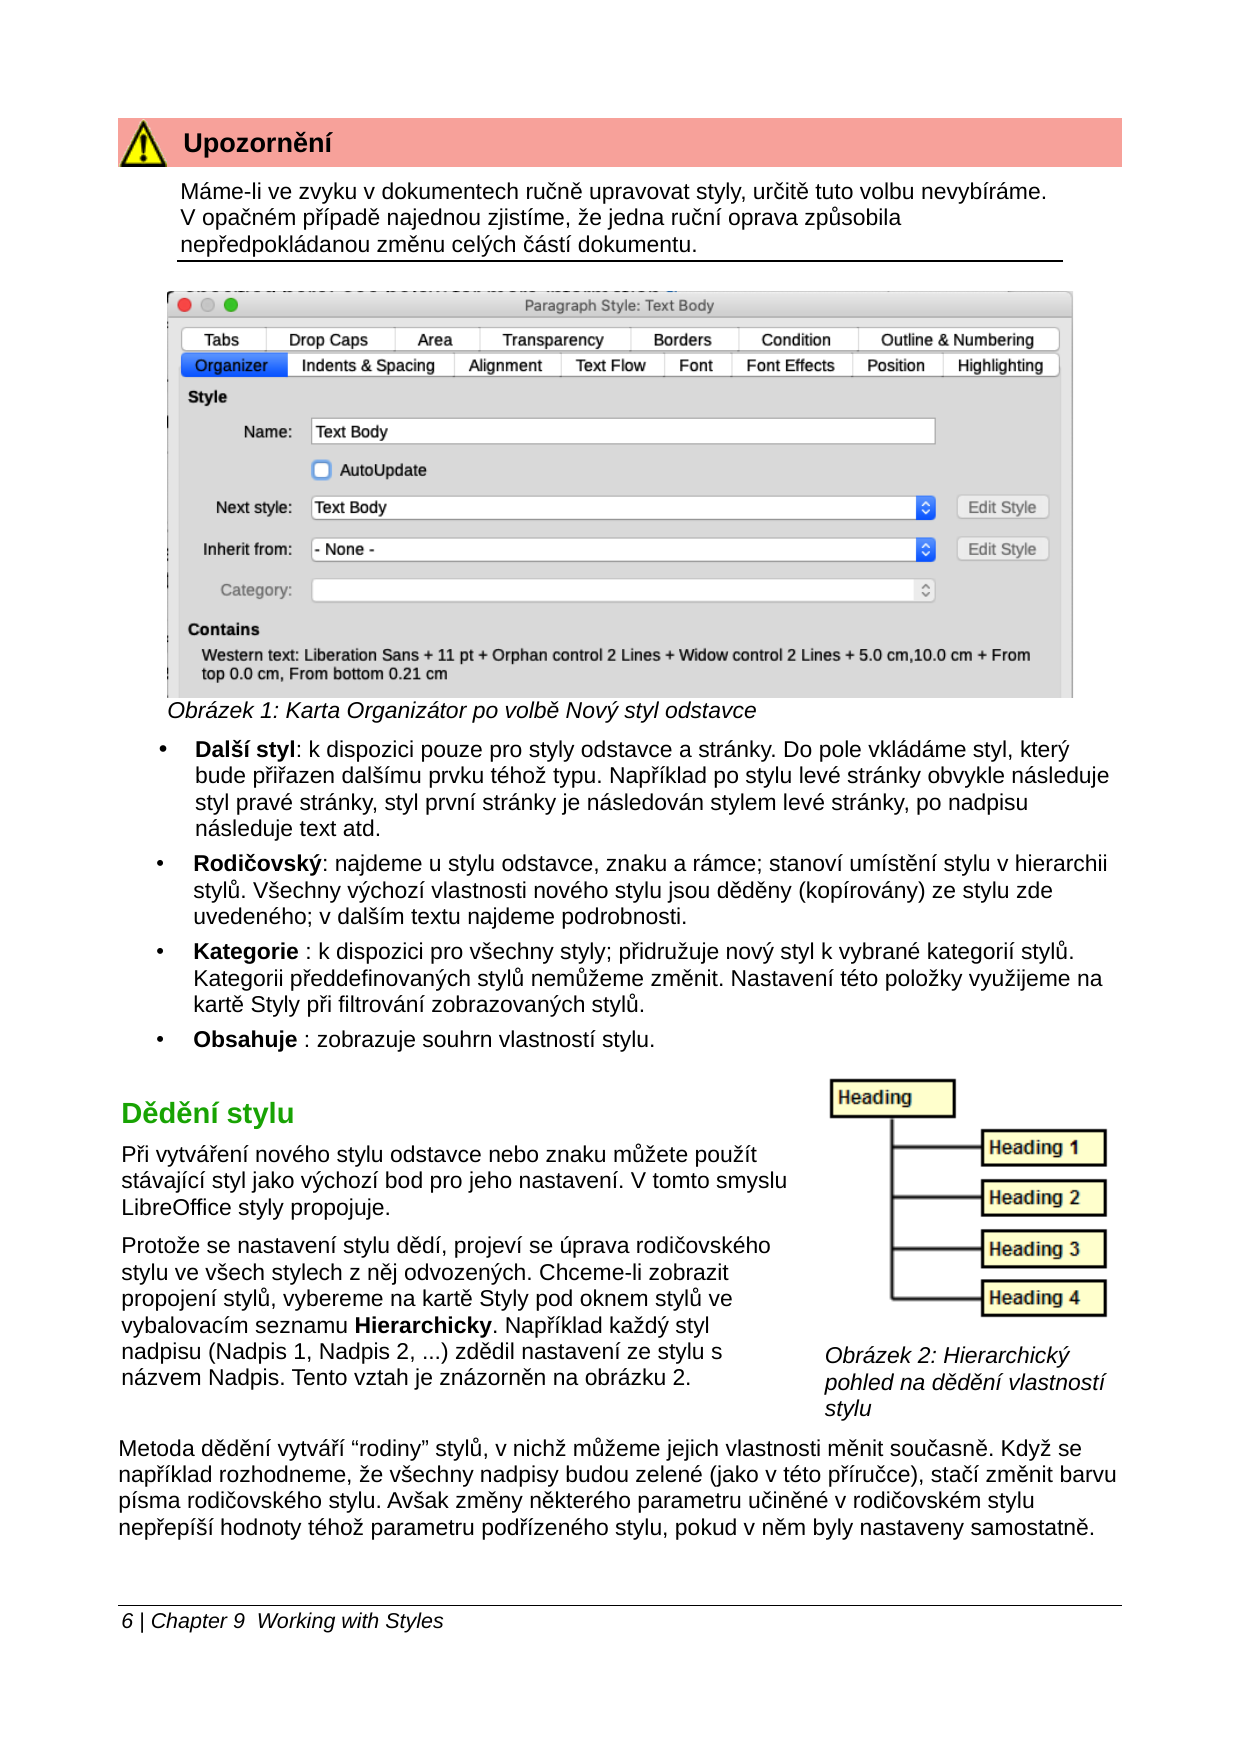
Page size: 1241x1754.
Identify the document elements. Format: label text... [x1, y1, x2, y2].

list Obsahuje : zobrazuje souhrn vlastností stylu. [156, 1026, 1122, 1052]
table_header Dědění stylu Při vytváření nového stylu odstavce nebo znaku můžete použít stávající styl jako výchozí bod pro jeho nastavení. V tomto smyslu LibreOffice styly propojuje. Protože se nastavení stylu dědí, projeví se úprava rodičovského stylu ve všech stylech z něj odvozených. Chceme-li zobrazit propojení stylů, vybereme na kartě Styly pod oknem stylů ve vybalovacím seznamu Hierarchicky. Například každý styl nadpisu (Nadpis 1, Nadpis 2, ...) zdědil nastavení ze stylu s názvem Nadpis. Tento vztah je znázorněn na obrázku 2. [118, 1070, 798, 1429]
list Kategorie : k dispozici pro všechny styly; přidružuje nový styl k vybrané kategorií stylů. Kategorii předdefinovaných stylů nemůžeme změnit. Nastavení této položky využijeme na kartě Styly při filtrování zobrazovaných stylů. [156, 938, 1122, 1017]
text Metoda dědění vytváří “rodiny” stylů, v nichž můžeme jejich vlastnosti měnit současně. Když se například rozhodneme, že všechny nadpisy budou zelené (jako v této příručce), stačí změnit barvu písma rodičovského stylu. Avšak změny některého parametru učiněné v rodičovském stylu nepřepíší hodnoty téhož parametru podřízeného stylu, pokud v něm byly nastaveny samostatně. [118, 1434, 1122, 1540]
picture [167, 291, 1074, 698]
picture [824, 1073, 1114, 1325]
picture [119, 119, 167, 167]
table_header [798, 1070, 1120, 1429]
list Rodičovský: najdeme u stylu odstavce, znaku a rámce; stanoví umístění stylu v hierarchii stylů. Všechny výchozí vlastnosti nového stylu jsou děděny (kopírovány) ze stylu zde uvedeného; v dalším textu najdeme podrobnosti. [156, 850, 1122, 929]
list Další styl: k dispozici pouze pro styly odstavce a stránky. Do pole vkládáme styl, který bude přiřazen dalšímu prvku téhož typu. Například po stylu levé stránky obvykle následuje styl pravé stránky, styl první stránky je následován stylem levé stránky, po nadpisu následuje text atd. [156, 736, 1122, 841]
subtitle Upozornění [118, 118, 1122, 167]
text Máme-li ve zvyku v dokumentech ručně upravovat styly, určitě tuto volbu nevybíráme. V opačném případě najednou zjistíme, že jedna ruční oprava způsobila nepředpokládanou změnu celých částí dokumentu. [177, 175, 1063, 260]
text Obrázek 1: Karta Organizátor po volbě Nový styl odstavce [167, 698, 1073, 723]
